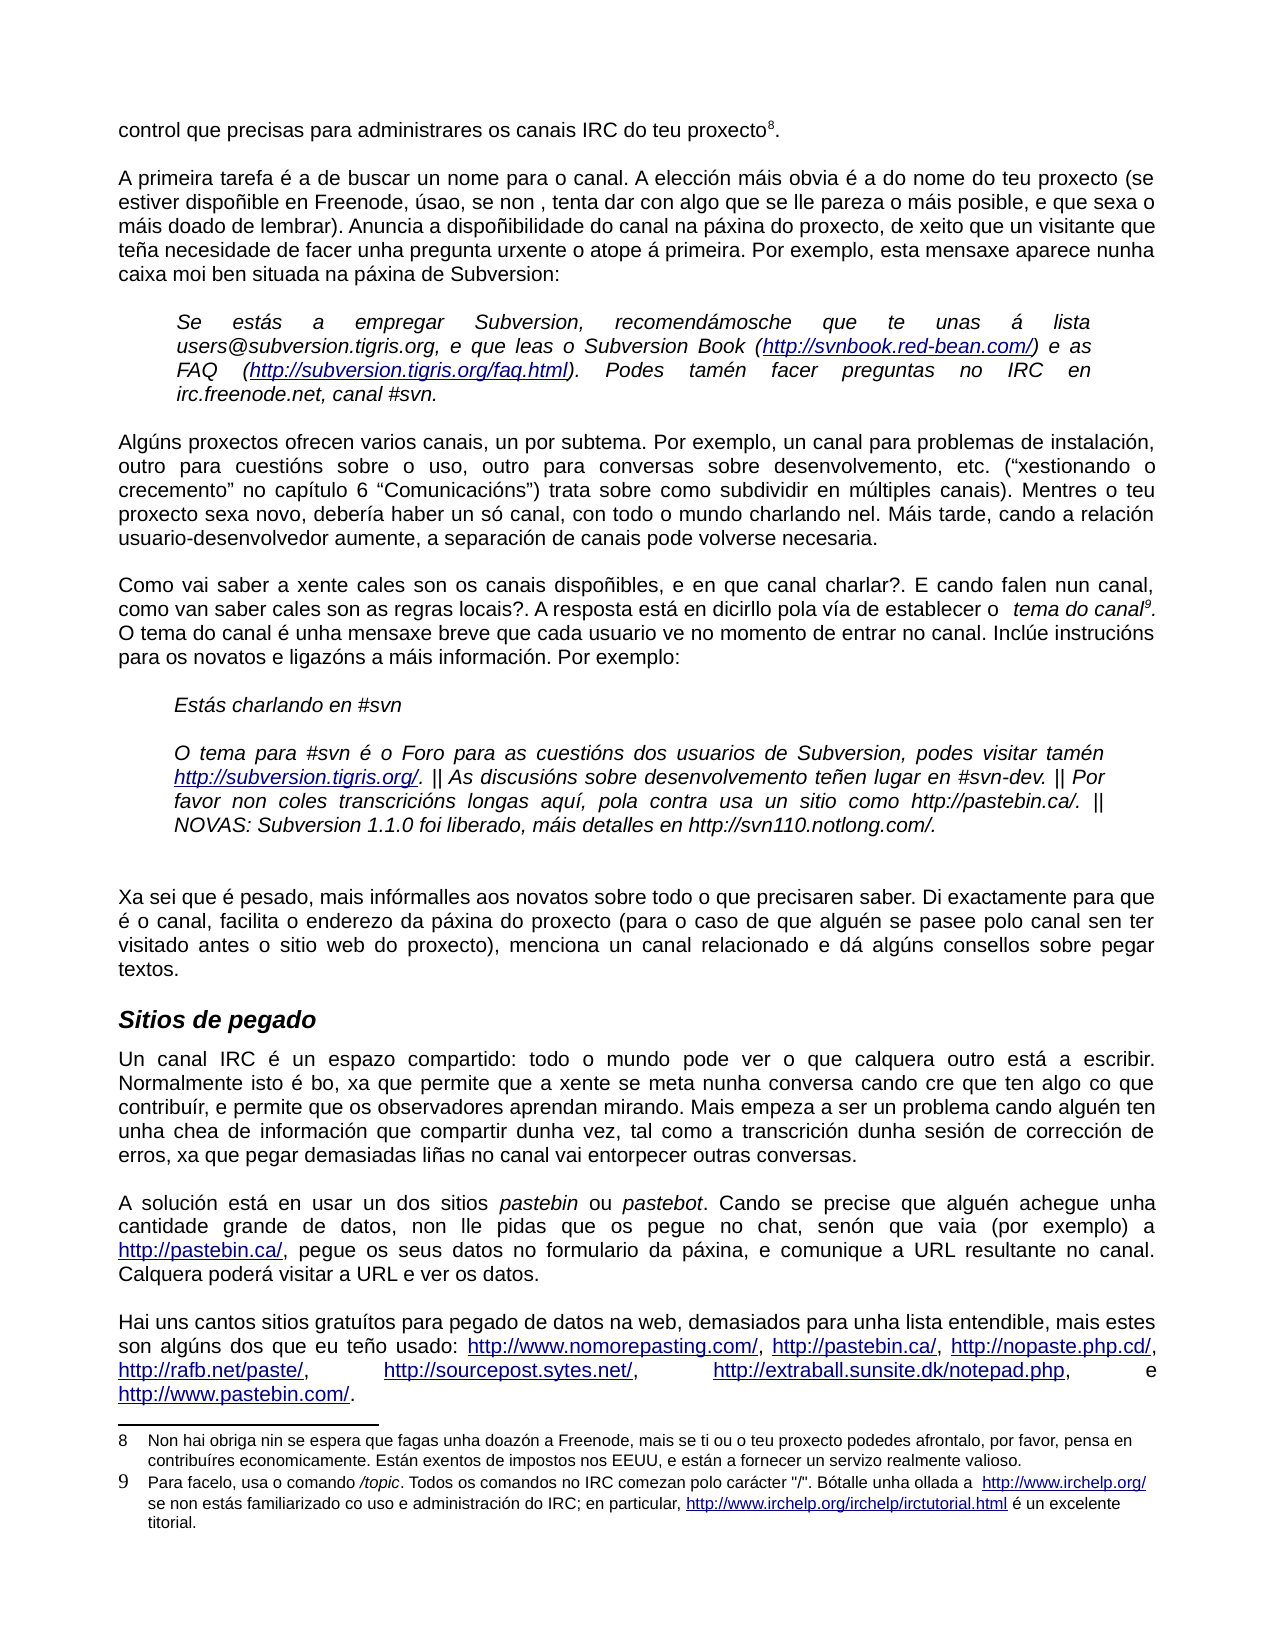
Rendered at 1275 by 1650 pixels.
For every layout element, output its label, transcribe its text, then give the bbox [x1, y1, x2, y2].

text Algúns proxectos ofrecen varios canais, un por subtema. Por exemplo, un canal para problemas de instalación, outro para cuestións sobre o uso, outro para conversas sobre desenvolvemento, etc. (“xestionando o crecemento” no capítulo 6 “Comunicacións”) trata sobre como subdividir en múltiples canais). Mentres o teu proxecto sexa novo, debería haber un só canal, con todo o mundo charlando nel. Máis tarde, cando a relación usuario-desenvolvedor aumente, a separación de canais pode volverse necesaria. [118, 429, 1157, 549]
text O tema para #svn é o Foro para as cuestións dos usuarios de Subversion, podes visitar tamén http://subversion.tigris.org/. || As discusións sobre desenvolvemento teñen lugar en #svn-dev. || Por favor non coles transcricións longas aquí, pola contra usa un sitio como http://pastebin.ca/. || NOVAS: Subversion 1.1.0 foi liberado, máis detalles en http://svn110.notlong.com/. [174, 741, 1107, 837]
text Non hai obriga nin se espera que fagas unha doazón a Freenode, mais se ti ou o teu proxecto podedes afrontalo, por favor, pensa en contribuíres economicamente. Están exentos de impostos nos EEUU, e están a fornecer un servizo realmente valioso. [118, 1431, 1157, 1469]
text Para facelo, usa o comando /topic. Todos os comandos no IRC comezan polo carácter "/". Bótalle unha ollada a http://www.irchelp.org/ se non estás familiarizado co uso e administración do IRC; en particular, http://www.irchelp.org/irchelp/irctutorial.html é un excelente titorial. [118, 1469, 1157, 1532]
text control que precisas para administrares os canais IRC do teu proxecto. [118, 118, 1157, 142]
text Estás charlando en #svn [174, 693, 1107, 717]
text A primeira tarefa é a de buscar un nome para o canal. A elección máis obvia é a do nome do teu proxecto (se estiver dispoñible en Freenode, úsao, se non , tenta dar con algo que se lle pareza o máis posible, e que sexa o máis doado de lembrar). Anuncia a dispoñibilidade do canal na páxina do proxecto, de xeito que un visitante que teña necesidade de facer unha pregunta urxente o atope á primeira. Por exemplo, esta mensaxe aparece nunha caixa moi ben situada na páxina de Subversion: [118, 166, 1157, 286]
text Se estás a empregar Subversion, recomendámosche que te unas á lista users@subversion.tigris.org, e que leas o Subversion Book (http://svnbook.red-bean.com/) e as FAQ (http://subversion.tigris.org/faq.html). Podes tamén facer preguntas no IRC en irc.freenode.net, canal #svn. [176, 310, 1094, 406]
subtitle Sitios de pegado [118, 1006, 1157, 1034]
text Xa sei que é pesado, mais infórmalles aos novatos sobre todo o que precisaren saber. Di exactamente para que é o canal, facilita o enderezo da páxina do proxecto (para o caso de que alguén se pasee polo canal sen ter visitado antes o sitio web do proxecto), menciona un canal relacionado e dá algúns consellos sobre pegar textos. [118, 885, 1157, 981]
text Un canal IRC é un espazo compartido: todo o mundo pode ver o que calquera outro está a escribir. Normalmente isto é bo, xa que permite que a xente se meta nunha conversa cando cre que ten algo co que contribuír, e permite que os observadores aprendan mirando. Mais empeza a ser un problema cando alguén ten unha chea de información que compartir dunha vez, tal como a transcrición dunha sesión de corrección de erros, xa que pegar demasiadas liñas no canal vai entorpecer outras conversas. [118, 1047, 1157, 1166]
text Como vai saber a xente cales son os canais dispoñibles, e en que canal charlar?. E cando falen nun canal, como van saber cales son as regras locais?. A resposta está en dicirllo pola vía de establecer o tema do canal. O tema do canal é unha mensaxe breve que cada usuario ve no momento de entrar no canal. Inclúe instrucións para os novatos e ligazóns a máis información. Por exemplo: [118, 573, 1157, 669]
text Hai uns cantos sitios gratuítos para pegado de datos na web, demasiados para unha lista entendible, mais estes son algúns dos que eu teño usado: http://www.nomorepasting.com/, http://pastebin.ca/, http://nopaste.php.cd/, http://rafb.net/paste/, http://sourcepost.sytes.net/, http://extraball.sunsite.dk/notepad.php, e http://www.pastebin.com/. [118, 1310, 1157, 1406]
text A solución está en usar un dos sitios pastebin ou pastebot. Cando se precise que alguén achegue unha cantidade grande de datos, non lle pidas que os pegue no chat, senón que vaia (por exemplo) a http://pastebin.ca/, pegue os seus datos no formulario da páxina, e comunique a URL resultante no canal. Calquera poderá visitar a URL e ver os datos. [118, 1190, 1157, 1286]
